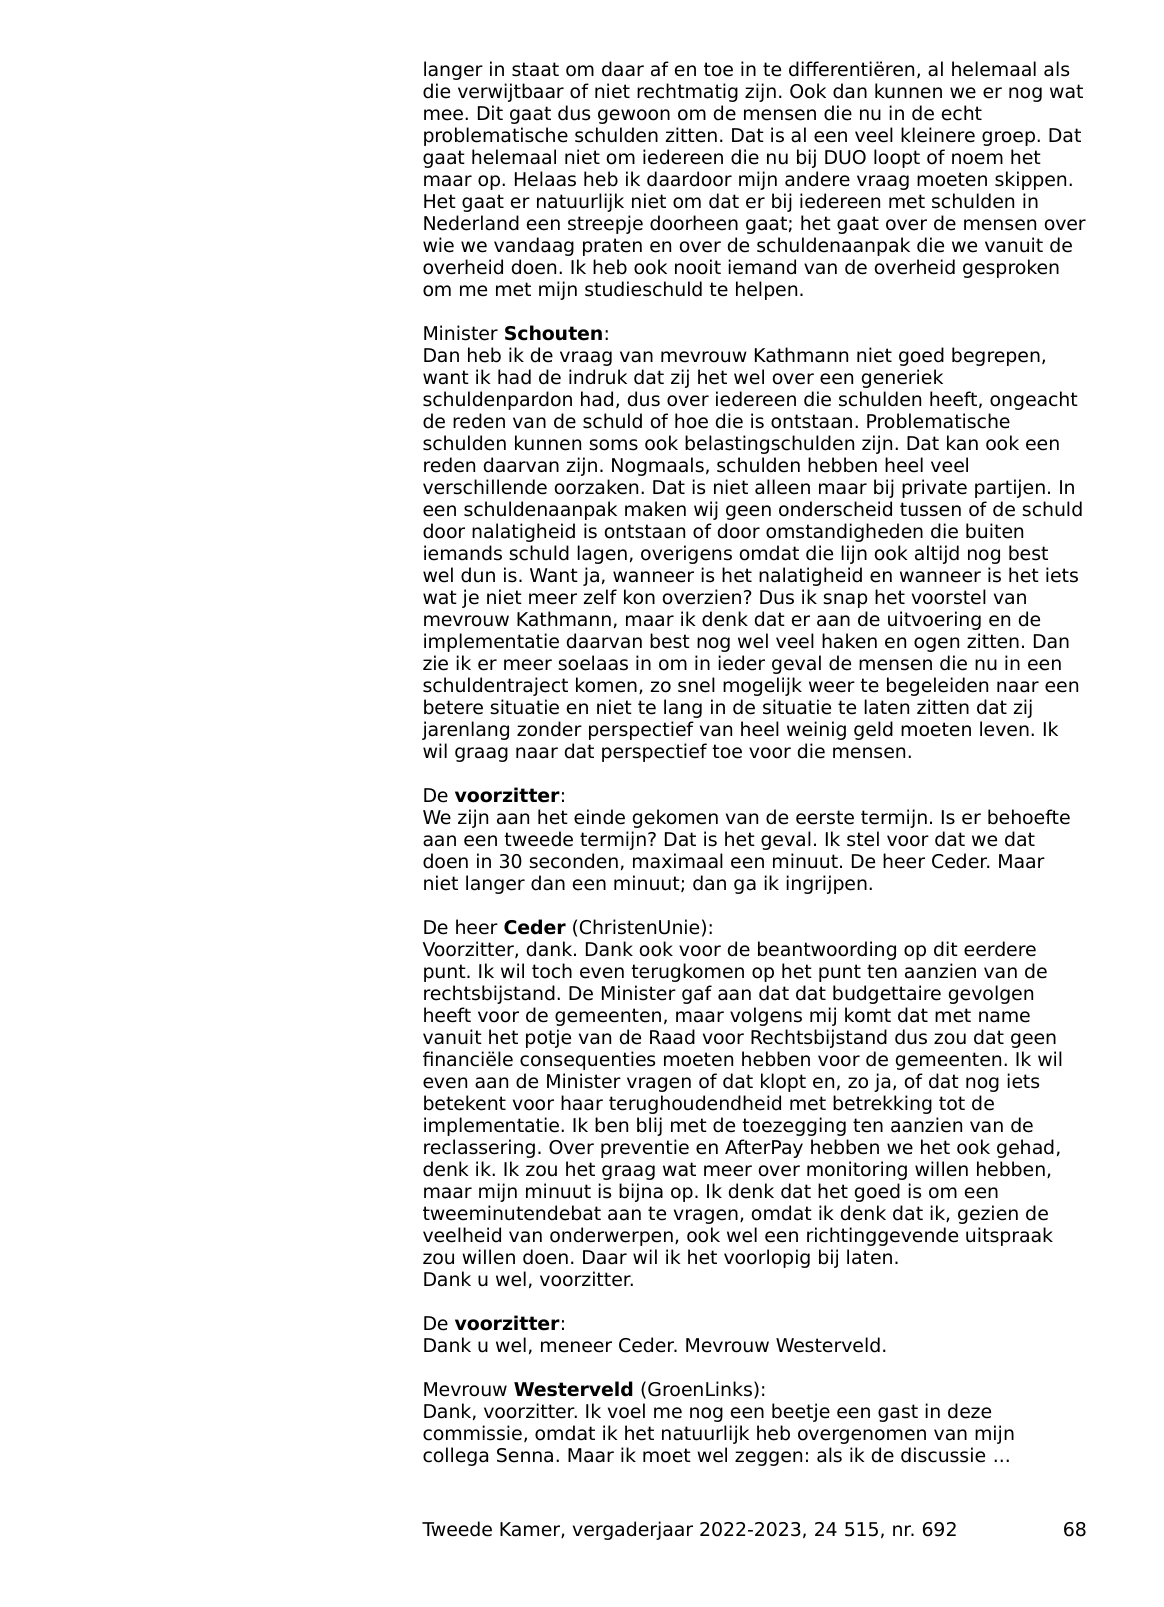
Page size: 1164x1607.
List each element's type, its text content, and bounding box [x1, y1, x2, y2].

text Dank u wel, voorzitter. [422, 1268, 1087, 1291]
text Mevrouw Westerveld (GroenLinks): [422, 1379, 1087, 1401]
text Dank, voorzitter. Ik voel me nog een beetje een gast in deze commissie, omdat ik het natuurlijk heb overgenomen van mijn collega Senna. Maar ik moet wel zeggen: als ik de discussie ... [422, 1401, 1087, 1467]
text Dan heb ik de vraag van mevrouw Kathmann niet goed begrepen, want ik had de indruk dat zij het wel over een generiek schuldenpardon had, dus over iedereen die schulden heeft, ongeacht de reden van de schuld of hoe die is ontstaan. Problematische schulden kunnen soms ook belastingschulden zijn. Dat kan ook een reden daarvan zijn. Nogmaals, schulden hebben heel veel verschillende oorzaken. Dat is niet alleen maar bij private partijen. In een schuldenaanpak maken wij geen onderscheid tussen of de schuld door nalatigheid is ontstaan of door omstandigheden die buiten iemands schuld lagen, overigens omdat die lijn ook altijd nog best wel dun is. Want ja, wanneer is het nalatigheid en wanneer is het iets wat je niet meer zelf kon overzien? Dus ik snap het voorstel van mevrouw Kathmann, maar ik denk dat er aan de uitvoering en de implementatie daarvan best nog wel veel haken en ogen zitten. Dan zie ik er meer soelaas in om in ieder geval de mensen die nu in een schuldentraject komen, zo snel mogelijk weer te begeleiden naar een betere situatie en niet te lang in de situatie te laten zitten dat zij jarenlang zonder perspectief van heel weinig geld moeten leven. Ik wil graag naar dat perspectief toe voor die mensen. [422, 345, 1087, 763]
text Minister Schouten: [422, 323, 1087, 345]
text langer in staat om daar af en toe in te differentiëren, al helemaal als die verwijtbaar of niet rechtmatig zijn. Ook dan kunnen we er nog wat mee. Dit gaat dus gewoon om de mensen die nu in de echt problematische schulden zitten. Dat is al een veel kleinere groep. Dat gaat helemaal niet om iedereen die nu bij DUO loopt of noem het maar op. Helaas heb ik daardoor mijn andere vraag moeten skippen. Het gaat er natuurlijk niet om dat er bij iedereen met schulden in Nederland een streepje doorheen gaat; het gaat over de mensen over wie we vandaag praten en over de schuldenaanpak die we vanuit de overheid doen. Ik heb ook nooit iemand van de overheid gesproken om me met mijn studieschuld te helpen. [422, 59, 1087, 301]
text De heer Ceder (ChristenUnie): [422, 917, 1087, 939]
text Dank u wel, meneer Ceder. Mevrouw Westerveld. [422, 1335, 1087, 1357]
text Voorzitter, dank. Dank ook voor de beantwoording op dit eerdere punt. Ik wil toch even terugkomen op het punt ten aanzien van de rechtsbijstand. De Minister gaf aan dat dat budgettaire gevolgen heeft voor de gemeenten, maar volgens mij komt dat met name vanuit het potje van de Raad voor Rechtsbijstand dus zou dat geen financiële consequenties moeten hebben voor de gemeenten. Ik wil even aan de Minister vragen of dat klopt en, zo ja, of dat nog iets betekent voor haar terughoudendheid met betrekking tot de implementatie. Ik ben blij met de toezegging ten aanzien van de reclassering. Over preventie en AfterPay hebben we het ook gehad, denk ik. Ik zou het graag wat meer over monitoring willen hebben, maar mijn minuut is bijna op. Ik denk dat het goed is om een tweeminutendebat aan te vragen, omdat ik denk dat ik, gezien de veelheid van onderwerpen, ook wel een richtinggevende uitspraak zou willen doen. Daar wil ik het voorlopig bij laten. [422, 939, 1087, 1268]
text De voorzitter: [422, 1313, 1087, 1335]
text De voorzitter: [422, 785, 1087, 807]
text We zijn aan het einde gekomen van de eerste termijn. Is er behoefte aan een tweede termijn? Dat is het geval. Ik stel voor dat we dat doen in 30 seconden, maximaal een minuut. De heer Ceder. Maar niet langer dan een minuut; dan ga ik ingrijpen. [422, 807, 1087, 895]
